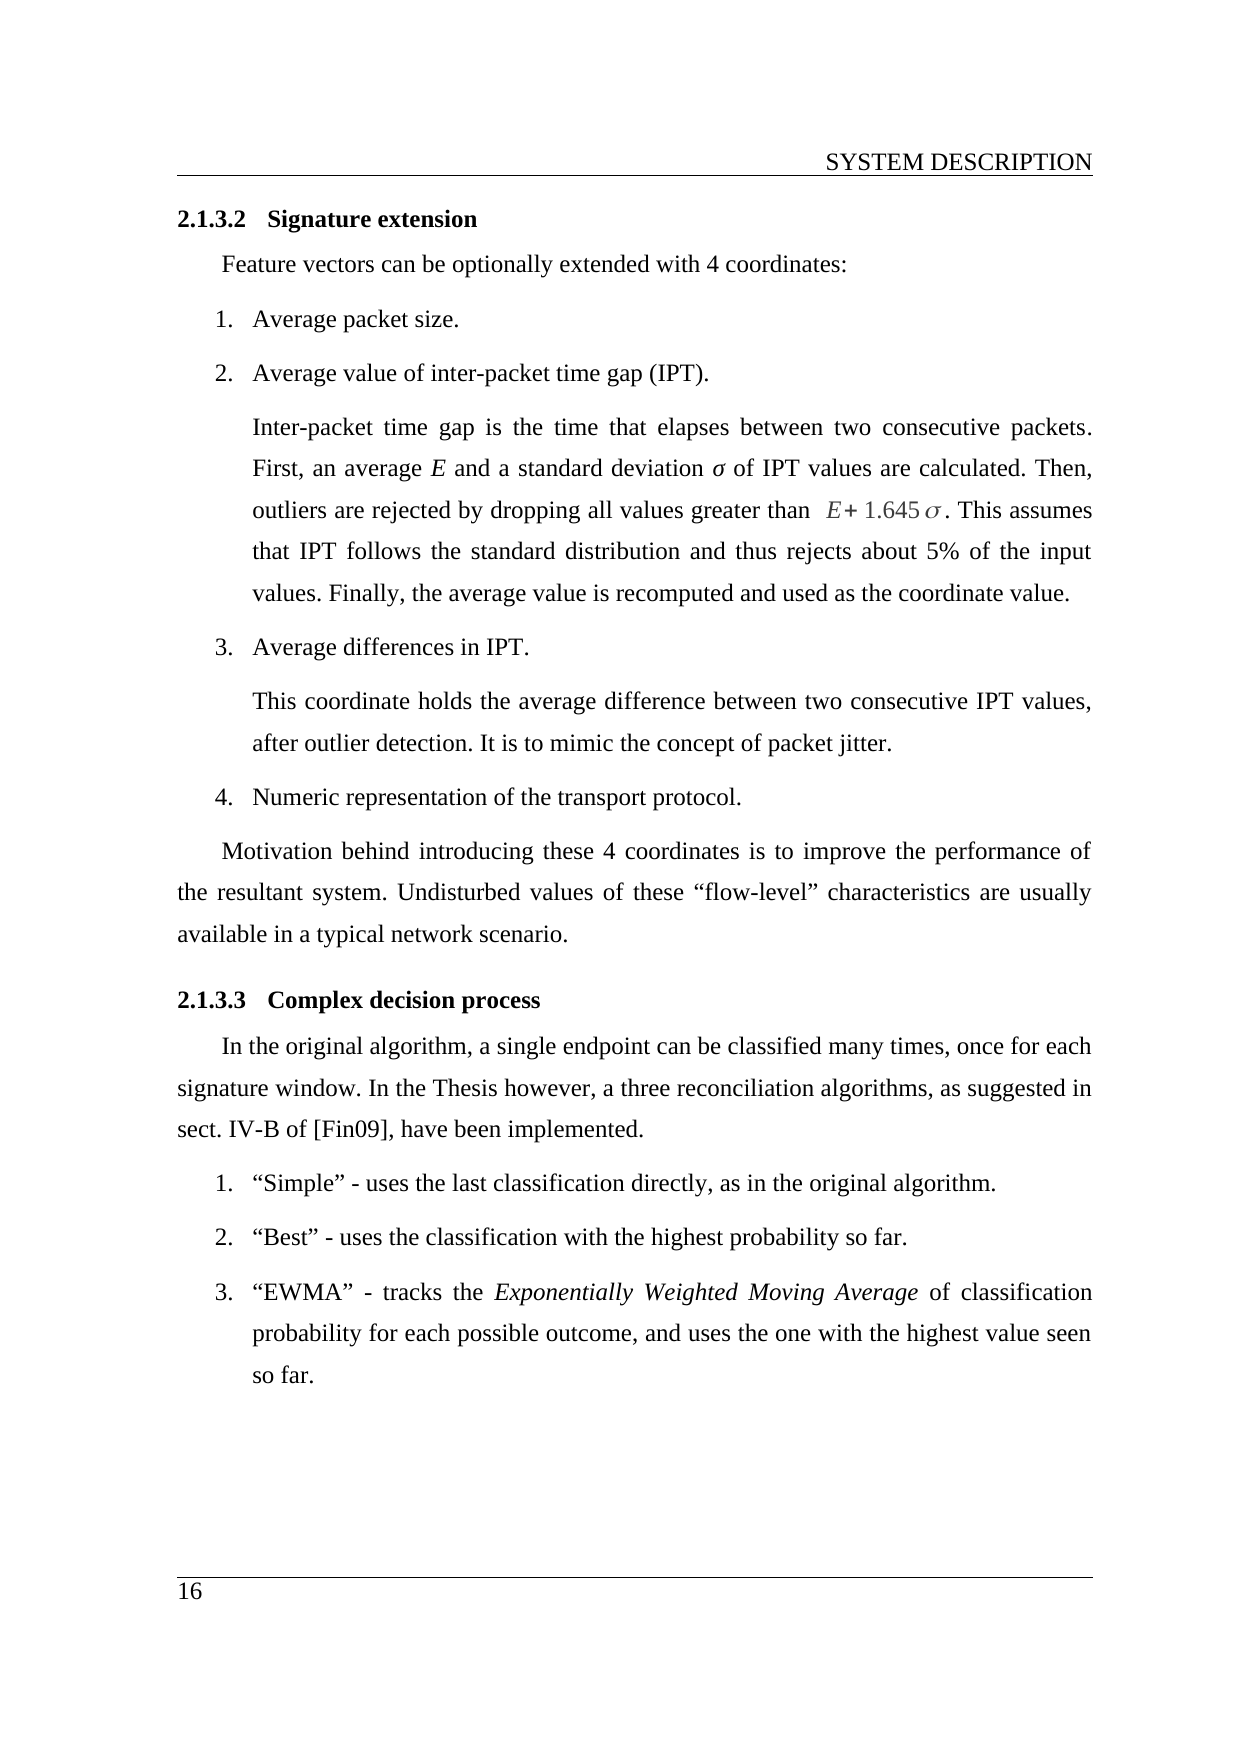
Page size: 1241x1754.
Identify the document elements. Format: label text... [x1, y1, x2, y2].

subtitle Complex decision process [177, 987, 1093, 1014]
subtitle Signature extension [177, 205, 1093, 233]
list Average packet size. [214, 305, 1093, 332]
list Average differences in IPT. [214, 633, 1093, 661]
text Feature vectors can be optionally extended with 4 coordinates: [177, 251, 1093, 278]
text In the original algorithm, a single endpoint can be classified many times, once for each signature window. In the Thesis however, a three reconciliation algorithms, as suggested in sect. IV-B of [Fin09], have been implemented. [177, 1032, 1093, 1143]
list Average value of inter-packet time gap (IPT). [214, 359, 1093, 386]
list “Simple” - uses the last classification directly, as in the original algorithm. [214, 1169, 1093, 1197]
list “Best” - uses the classification with the highest probability so far. [214, 1223, 1093, 1251]
list Inter-packet time gap is the time that elapses between two consecutive packets. First, an average E and a standard deviation σ of IPT values are calculated. Then, outliers are rejected by dropping all values greater than . This assumes that IPT follows the standard distribution and thus rejects about 5% of the input values. Finally, the average value is recomputed and used as the coordinate value. [214, 413, 1093, 607]
list “EWMA” - tracks the Exponentially Weighted Moving Average of classification probability for each possible outcome, and uses the one with the highest value seen so far. [214, 1278, 1093, 1388]
text Motivation behind introducing these 4 coordinates is to improve the performance of the resultant system. Undisturbed values of these “flow-level” characteristics are usually available in a typical network scenario. [177, 837, 1093, 948]
list Numeric representation of the transport protocol. [214, 783, 1093, 811]
list This coordinate holds the average difference between two consecutive IPT values, after outlier detection. It is to mimic the concept of packet jitter. [214, 687, 1093, 756]
